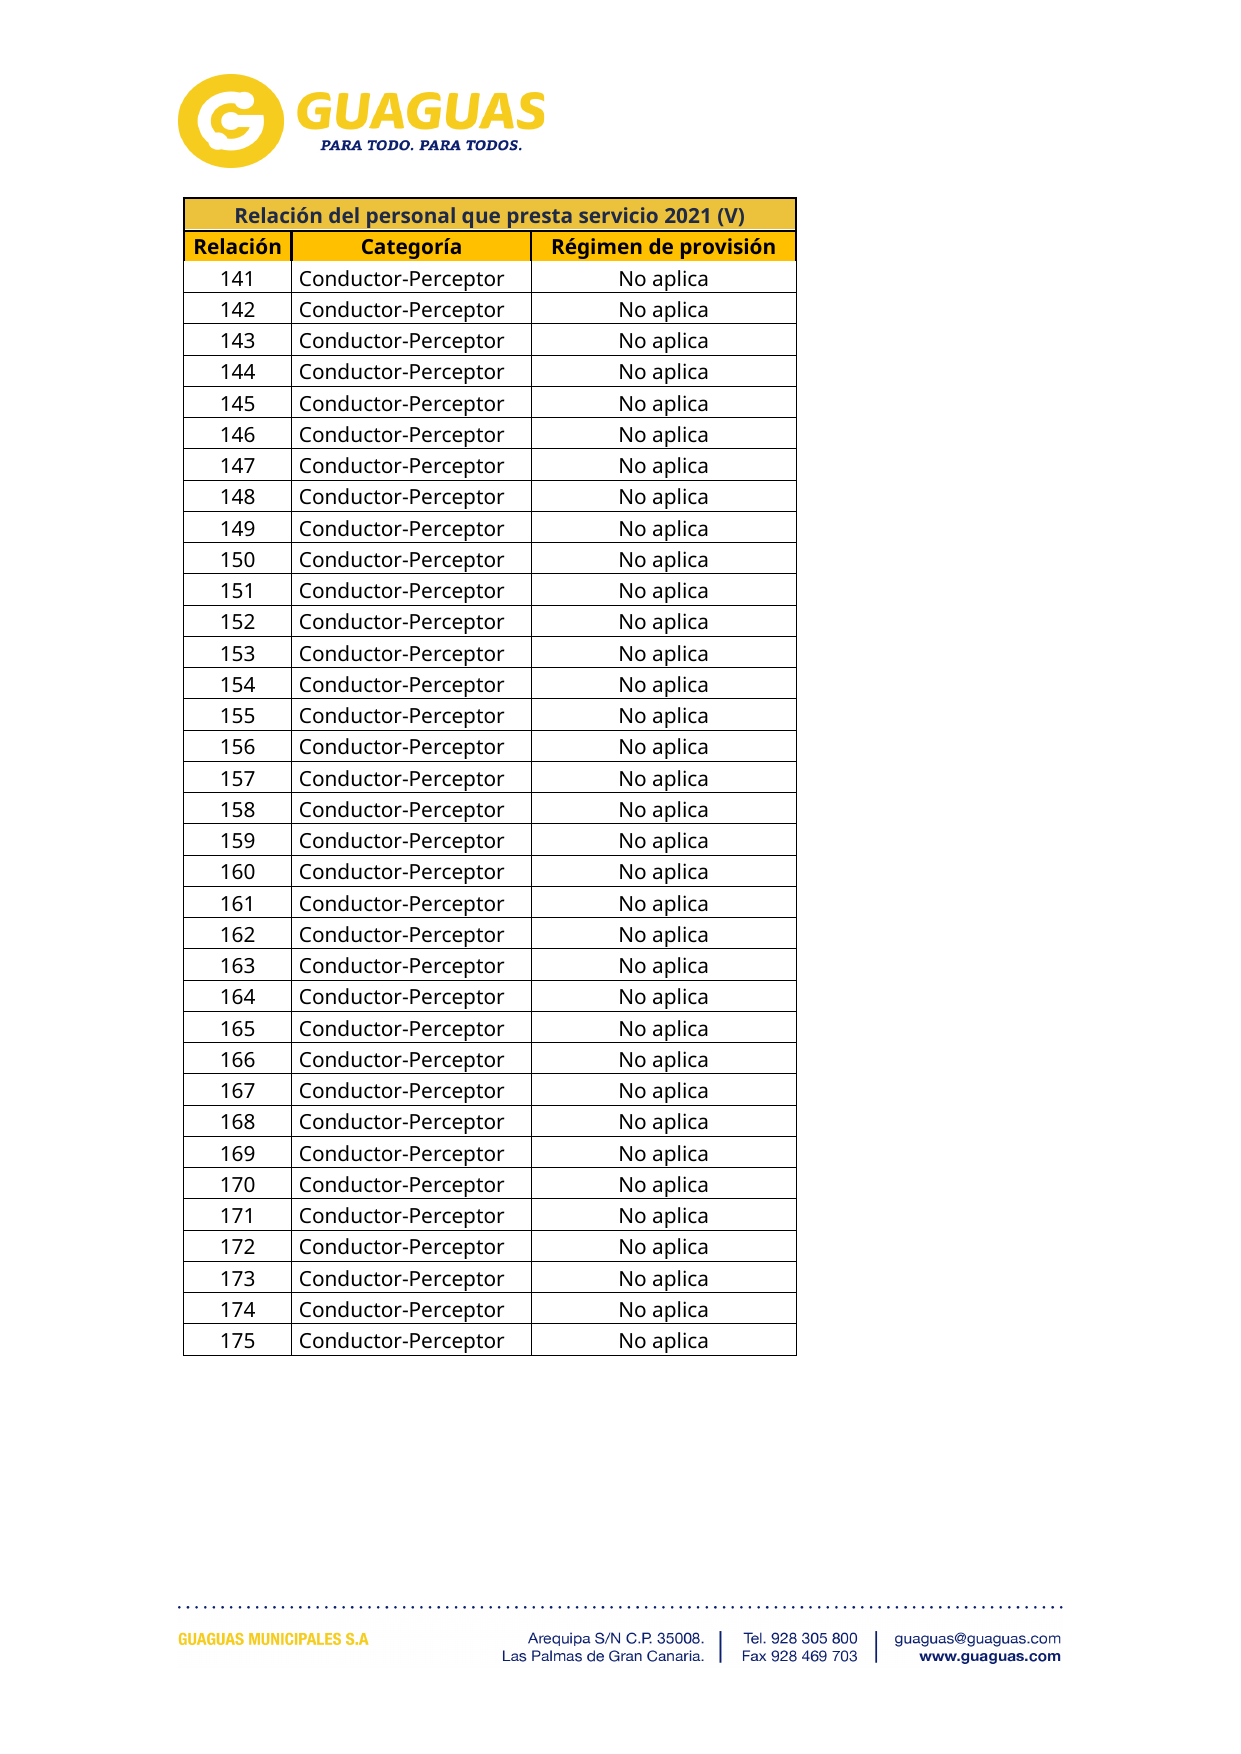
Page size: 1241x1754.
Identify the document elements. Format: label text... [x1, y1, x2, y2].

table_cell Conductor-Perceptor [292, 418, 531, 448]
table_cell No aplica [532, 1012, 796, 1042]
table_cell 160 [184, 856, 291, 886]
table_cell Conductor-Perceptor [292, 261, 531, 292]
table_cell No aplica [532, 574, 796, 604]
table_cell Conductor-Perceptor [292, 1262, 531, 1292]
table_cell 164 [184, 981, 291, 1011]
table_cell Conductor-Perceptor [292, 293, 531, 323]
table_cell 169 [184, 1137, 291, 1167]
table_cell 151 [184, 574, 291, 604]
table_cell Conductor-Perceptor [292, 637, 531, 667]
table_cell Conductor-Perceptor [292, 1324, 531, 1354]
table_cell 174 [184, 1293, 291, 1323]
table_cell Conductor-Perceptor [292, 387, 531, 417]
table_cell No aplica [532, 668, 796, 698]
table_cell 149 [184, 512, 291, 542]
table_cell 150 [184, 543, 291, 573]
table_cell No aplica [532, 449, 796, 479]
table_cell Relación [185, 232, 290, 261]
table_cell 166 [184, 1043, 291, 1073]
table_cell 152 [184, 606, 291, 636]
table_cell 170 [184, 1168, 291, 1198]
table_cell Conductor-Perceptor [292, 1043, 531, 1073]
table_cell Conductor-Perceptor [292, 668, 531, 698]
table_header Relación del personal que presta servicio 2021 (V) [185, 199, 795, 229]
table_cell 141 [184, 261, 291, 292]
table_cell No aplica [532, 887, 796, 917]
table_cell Conductor-Perceptor [292, 856, 531, 886]
table_cell No aplica [532, 856, 796, 886]
table_cell No aplica [532, 1231, 796, 1261]
table_cell 157 [184, 762, 291, 792]
table_cell 145 [184, 387, 291, 417]
table_cell 159 [184, 824, 291, 854]
table_cell Conductor-Perceptor [292, 606, 531, 636]
table_cell No aplica [532, 512, 796, 542]
table_cell 168 [184, 1106, 291, 1136]
table_cell 146 [184, 418, 291, 448]
table_cell Conductor-Perceptor [292, 481, 531, 511]
table_cell 144 [184, 356, 291, 386]
table_cell 175 [184, 1324, 291, 1354]
table_cell 161 [184, 887, 291, 917]
table_cell No aplica [532, 261, 796, 292]
table_cell 172 [184, 1231, 291, 1261]
table_cell No aplica [532, 949, 796, 979]
table_cell Conductor-Perceptor [292, 1168, 531, 1198]
table_cell 142 [184, 293, 291, 323]
table_cell No aplica [532, 1074, 796, 1104]
table_cell Conductor-Perceptor [292, 949, 531, 979]
table_cell No aplica [532, 1262, 796, 1292]
table_cell No aplica [532, 418, 796, 448]
table_cell Categoría [293, 232, 530, 261]
table_cell No aplica [532, 1324, 796, 1354]
table_cell No aplica [532, 637, 796, 667]
table_cell 147 [184, 449, 291, 479]
table_cell No aplica [532, 356, 796, 386]
table_cell No aplica [532, 1106, 796, 1136]
table_cell Conductor-Perceptor [292, 1293, 531, 1323]
table_cell 148 [184, 481, 291, 511]
table_cell Conductor-Perceptor [292, 543, 531, 573]
table_cell Conductor-Perceptor [292, 1137, 531, 1167]
table_cell 143 [184, 324, 291, 354]
table_cell No aplica [532, 1293, 796, 1323]
table_cell No aplica [532, 543, 796, 573]
table_cell No aplica [532, 731, 796, 761]
table_cell Conductor-Perceptor [292, 449, 531, 479]
table_cell No aplica [532, 324, 796, 354]
table_cell 153 [184, 637, 291, 667]
table_cell Conductor-Perceptor [292, 356, 531, 386]
table_cell 162 [184, 918, 291, 948]
table_cell No aplica [532, 699, 796, 729]
table_cell No aplica [532, 1199, 796, 1229]
table_cell 173 [184, 1262, 291, 1292]
table_cell No aplica [532, 1043, 796, 1073]
table_cell Conductor-Perceptor [292, 731, 531, 761]
table_cell Conductor-Perceptor [292, 793, 531, 823]
table_cell Conductor-Perceptor [292, 1199, 531, 1229]
table_cell Conductor-Perceptor [292, 918, 531, 948]
table_cell 155 [184, 699, 291, 729]
table_cell Conductor-Perceptor [292, 512, 531, 542]
table_cell Conductor-Perceptor [292, 981, 531, 1011]
table_cell No aplica [532, 387, 796, 417]
table_cell Conductor-Perceptor [292, 762, 531, 792]
table_cell Conductor-Perceptor [292, 574, 531, 604]
table_cell No aplica [532, 293, 796, 323]
table_cell No aplica [532, 481, 796, 511]
table_cell 163 [184, 949, 291, 979]
table_cell 158 [184, 793, 291, 823]
table_cell Conductor-Perceptor [292, 824, 531, 854]
table_cell No aplica [532, 793, 796, 823]
table_cell 171 [184, 1199, 291, 1229]
table_cell No aplica [532, 1168, 796, 1198]
table_cell Conductor-Perceptor [292, 1106, 531, 1136]
table_cell Régimen de provisión [532, 232, 795, 261]
table_cell 156 [184, 731, 291, 761]
table_cell Conductor-Perceptor [292, 699, 531, 729]
table_cell No aplica [532, 981, 796, 1011]
table_cell Conductor-Perceptor [292, 324, 531, 354]
table_cell Conductor-Perceptor [292, 1012, 531, 1042]
table_cell Conductor-Perceptor [292, 1074, 531, 1104]
table_cell 167 [184, 1074, 291, 1104]
table_cell No aplica [532, 606, 796, 636]
table_cell No aplica [532, 1137, 796, 1167]
table_cell No aplica [532, 918, 796, 948]
table_cell Conductor-Perceptor [292, 887, 531, 917]
table_cell No aplica [532, 762, 796, 792]
table_cell No aplica [532, 824, 796, 854]
table_cell Conductor-Perceptor [292, 1231, 531, 1261]
table_cell 165 [184, 1012, 291, 1042]
table_cell 154 [184, 668, 291, 698]
